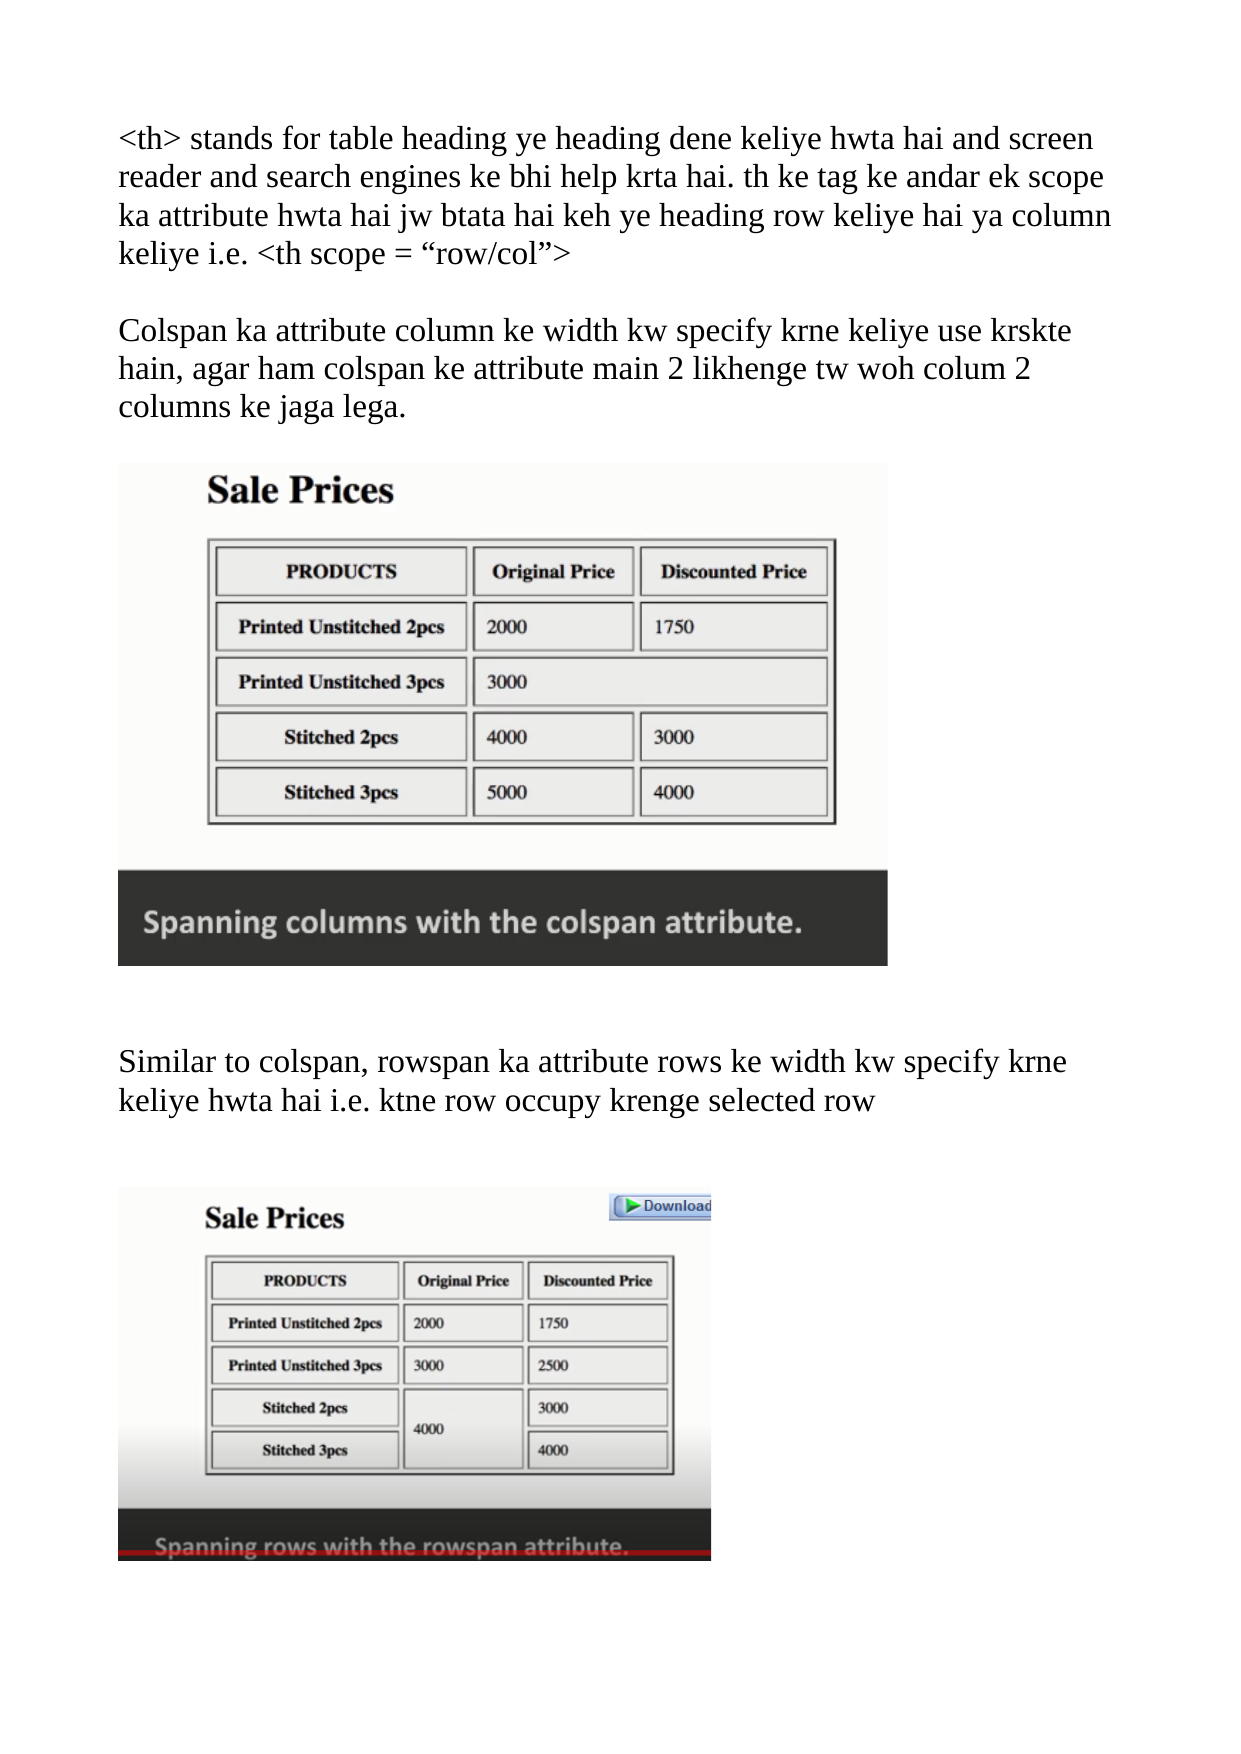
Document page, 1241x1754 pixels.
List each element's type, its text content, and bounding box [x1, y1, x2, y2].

text Colspan ka attribute column ke width kw specify krne keliye use krskte hain, agar ham colspan ke attribute main 2 likhenge tw woh colum 2 columns ke jaga lega. [118, 310, 1122, 425]
text <th> stands for table heading ye heading dene keliye hwta hai and screen reader and search engines ke bhi help krta hai. th ke tag ke andar ek scope ka attribute hwta hai jw btata hai keh ye heading row keliye hai ya column keliye i.e. <th scope = “row/col”> [118, 118, 1122, 271]
text Similar to colspan, rowspan ka attribute rows ke width kw specify krne keliye hwta hai i.e. ktne row occupy krenge selected row [118, 1042, 1122, 1118]
